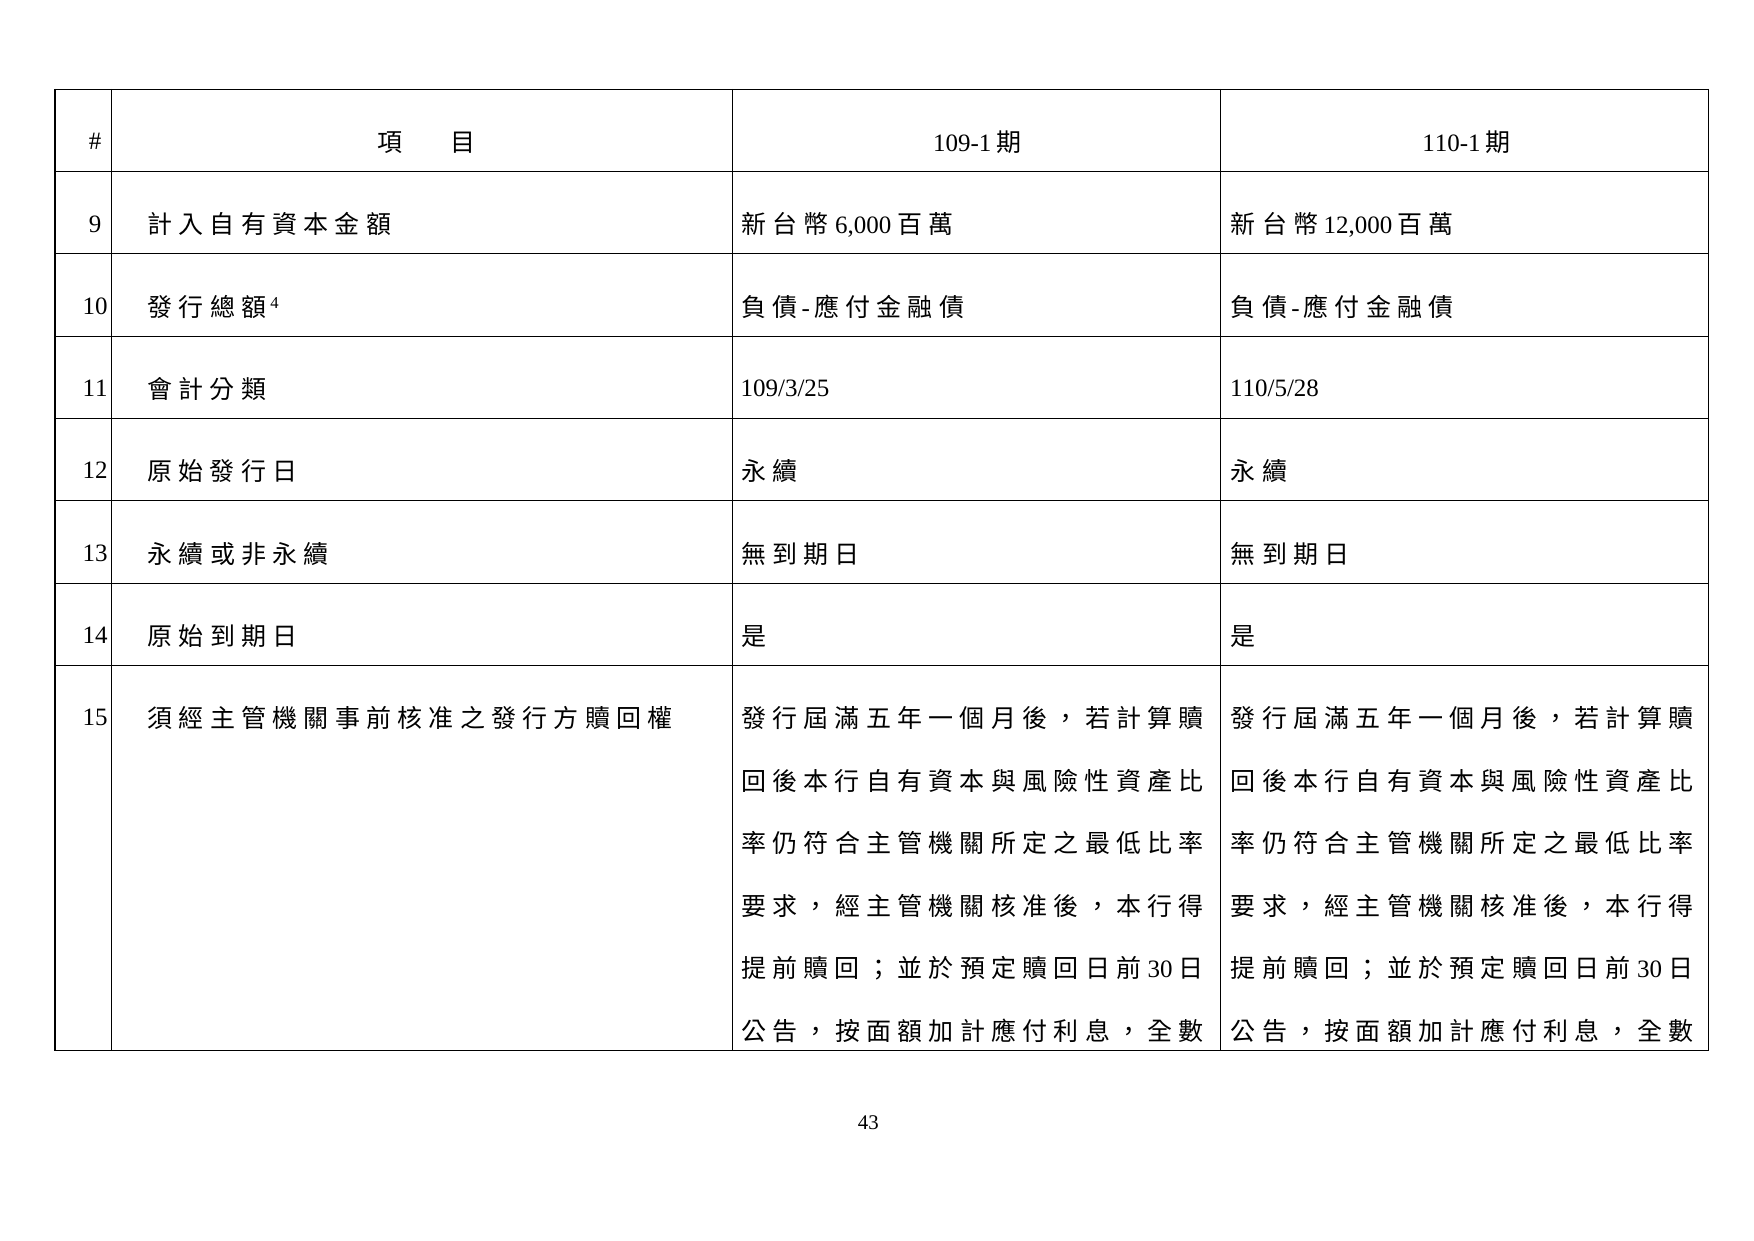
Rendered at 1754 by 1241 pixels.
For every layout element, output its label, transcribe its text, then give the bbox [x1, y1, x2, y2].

table_cell 發行屆滿五年一個月後，若計算贖回後本行自有資本與風險性資產比率仍符合主管機關所定之最低比率要求，經主管機關核准後，本行得提前贖回；並於預定贖回日前30日公告，按面額加計應付利息，全數 [733, 666, 1220, 1050]
table_cell 12 [56, 419, 111, 500]
table_cell 計入自有資本金額 [112, 172, 732, 253]
table_cell 15 [56, 666, 111, 1050]
table_cell 原始到期日 [112, 584, 732, 665]
table_cell 負債-應付金融債 [733, 254, 1220, 336]
table_cell 發行總額4 [112, 254, 732, 336]
table_cell 無到期日 [733, 501, 1220, 582]
table_header 109-1期 [733, 90, 1220, 171]
table_cell 9 [56, 172, 111, 253]
table_header # [56, 90, 111, 171]
table_cell 須經主管機關事前核准之發行方贖回權 [112, 666, 732, 1050]
table_cell 10 [56, 254, 111, 336]
table_cell 109/3/25 [733, 337, 1220, 418]
table_cell 永續或非永續 [112, 501, 732, 582]
table_cell 原始發行日 [112, 419, 732, 500]
table_cell 110/5/28 [1221, 337, 1708, 418]
table_cell 永續 [1221, 419, 1708, 500]
table_header 110-1期 [1221, 90, 1708, 171]
table_header 項 目 [112, 90, 732, 171]
table_cell 新台幣6,000百萬 [733, 172, 1220, 253]
table_cell 13 [56, 501, 111, 582]
table_cell 11 [56, 337, 111, 418]
table_cell 是 [1221, 584, 1708, 665]
table_cell 14 [56, 584, 111, 665]
table_cell 是 [733, 584, 1220, 665]
table_cell 永續 [733, 419, 1220, 500]
table_cell 發行屆滿五年一個月後，若計算贖回後本行自有資本與風險性資產比率仍符合主管機關所定之最低比率要求，經主管機關核准後，本行得提前贖回；並於預定贖回日前30日公告，按面額加計應付利息，全數 [1221, 666, 1708, 1050]
table_cell 無到期日 [1221, 501, 1708, 582]
table_cell 負債-應付金融債 [1221, 254, 1708, 336]
table_cell 會計分類 [112, 337, 732, 418]
table_cell 新台幣12,000百萬 [1221, 172, 1708, 253]
